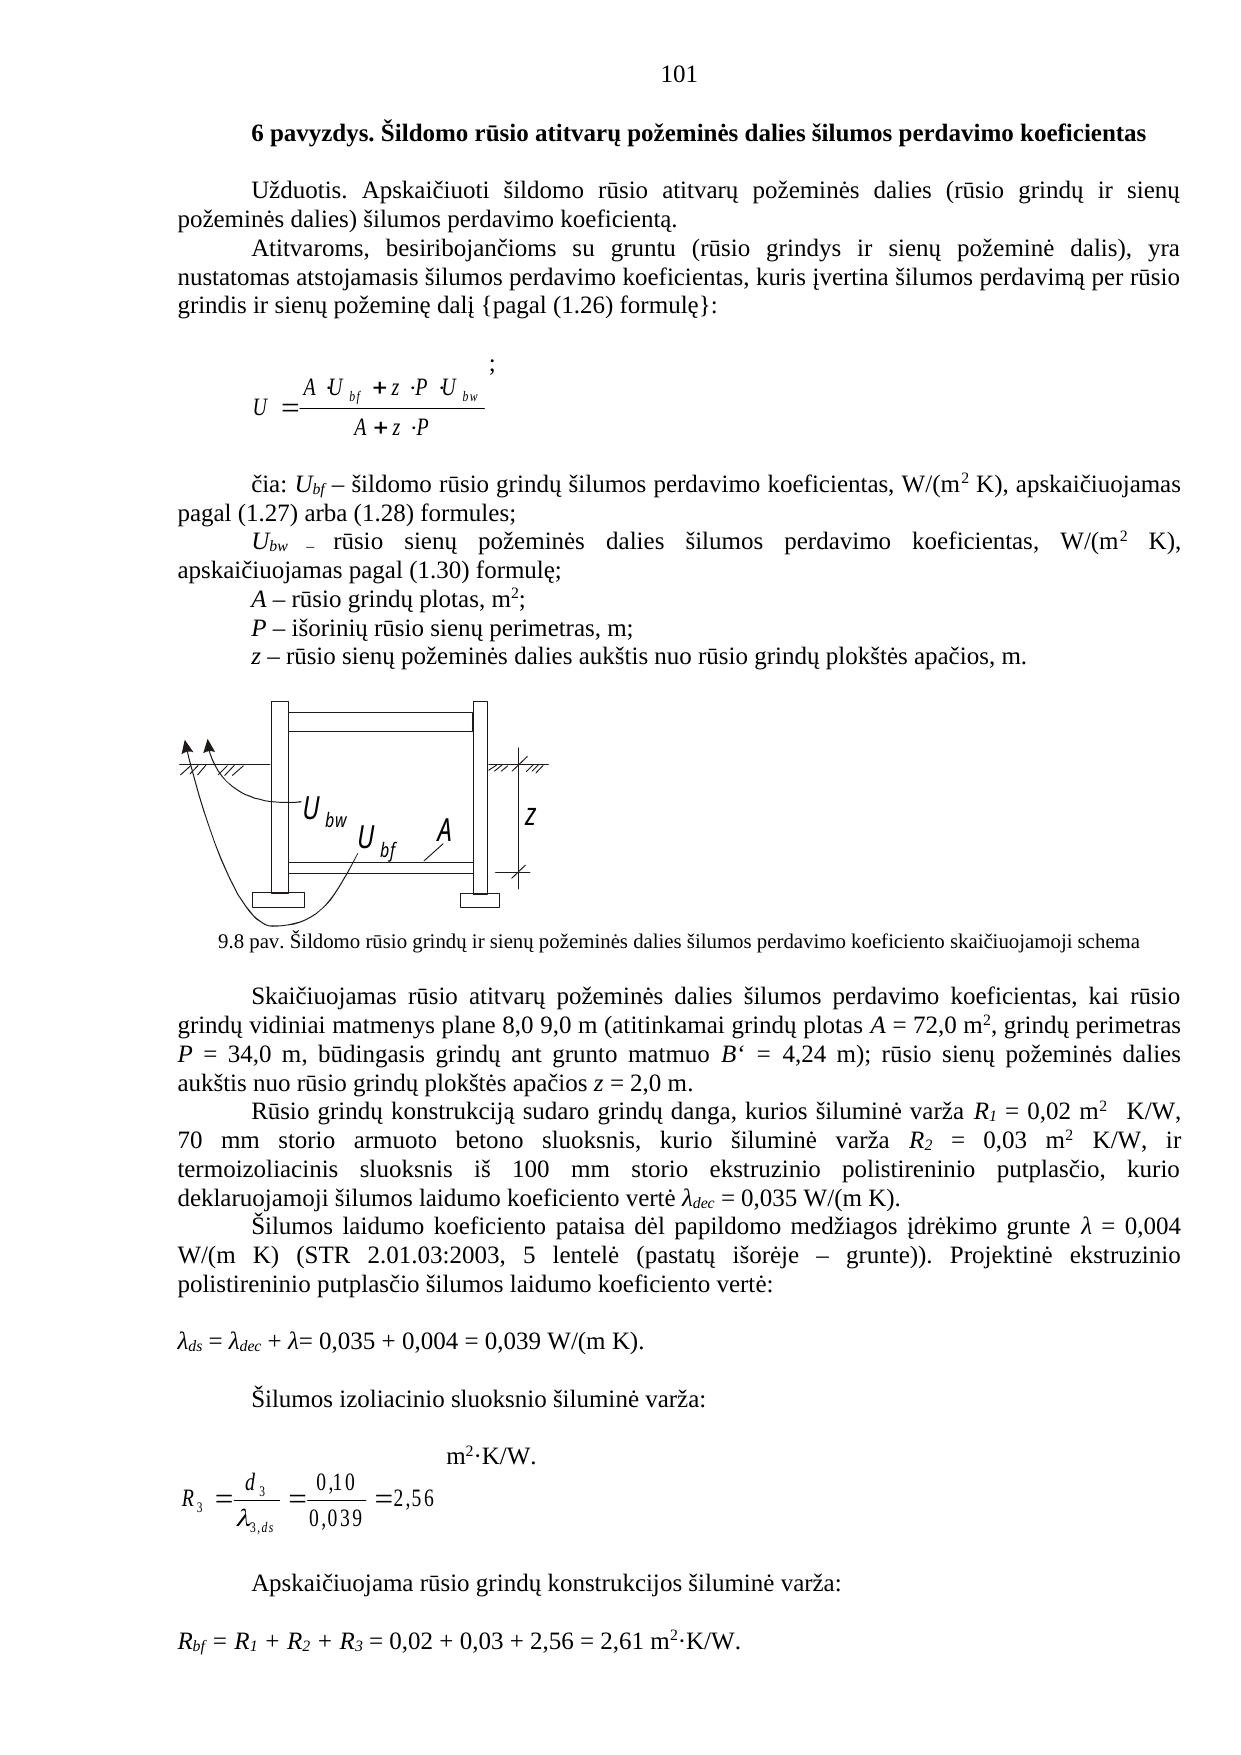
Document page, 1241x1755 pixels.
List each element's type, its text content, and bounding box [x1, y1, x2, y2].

text Atitvaroms, besiribojančioms su gruntu (rūsio grindys ir sienų požeminė dalis), yra nustatomas atstojamasis šilumos perdavimo koeficientas, kuris įvertina šilumos perdavimą per rūsio grindis ir sienų požeminę dalį {pagal (1.26) formulę}: [177, 233, 1181, 319]
text Šilumos laidumo koeficiento pataisa dėl papildomo medžiagos įdrėkimo grunte λ = 0,004 W/(m K) (STR 2.01.03:2003, 5 lentelė (pastatų išorėje – grunte)). Projektinė ekstruzinio polistireninio putplasčio šilumos laidumo koeficiento vertė: [177, 1211, 1181, 1298]
text 6 pavyzdys. Šildomo rūsio atitvarų požeminės dalies šilumos perdavimo koeficientas [177, 118, 1181, 147]
text 9.8 pav. Šildomo rūsio grindų ir sienų požeminės dalies šilumos perdavimo koeficiento skaičiuojamoji schema [177, 929, 1181, 953]
text P – išorinių rūsio sienų perimetras, m; [177, 613, 1181, 641]
text Rbf = R1 + R2 + R3 = 0,02 + 0,03 + 2,56 = 2,61 m2·K/W. [177, 1626, 1181, 1655]
text z – rūsio sienų požeminės dalies aukštis nuo rūsio grindų plokštės apačios, m. [177, 641, 1181, 670]
text ; [177, 348, 1181, 440]
text Ubw – rūsio sienų požeminės dalies šilumos perdavimo koeficientas, W/(m2 K), apskaičiuojamas pagal (1.30) formulę; [177, 526, 1181, 584]
text A – rūsio grindų plotas, m2; [177, 584, 1181, 613]
text čia: Ubf – šildomo rūsio grindų šilumos perdavimo koeficientas, W/(m2 K), apskaičiuojamas pagal (1.27) arba (1.28) formules; [177, 469, 1181, 526]
text Skaičiuojamas rūsio atitvarų požeminės dalies šilumos perdavimo koeficientas, kai rūsio grindų vidiniai matmenys plane 8,0 9,0 m (atitinkamai grindų plotas A = 72,0 m2, grindų perimetras P = 34,0 m, būdingasis grindų ant grunto matmuo B‘ = 4,24 m); rūsio sienų požeminės dalies aukštis nuo rūsio grindų plokštės apačios z = 2,0 m. [177, 981, 1181, 1096]
text m2·K/W. [177, 1441, 1181, 1540]
text Rūsio grindų konstrukciją sudaro grindų danga, kurios šiluminė varža R1 = 0,02 m2K/W, 70 mm storio armuoto betono sluoksnis, kurio šiluminė varža R2 = 0,03 m2K/W, ir termoizoliacinis sluoksnis iš 100 mm storio ekstruzinio polistireninio putplasčio, kurio deklaruojamoji šilumos laidumo koeficiento vertė λdec = 0,035 W/(m K). [177, 1096, 1181, 1211]
text Apskaičiuojama rūsio grindų konstrukcijos šiluminė varža: [177, 1568, 1181, 1597]
text λds = λdec + λ= 0,035 + 0,004 = 0,039 W/(m K). [177, 1326, 1181, 1355]
text Šilumos izoliacinio sluoksnio šiluminė varža: [177, 1384, 1181, 1413]
text Užduotis. Apskaičiuoti šildomo rūsio atitvarų požeminės dalies (rūsio grindų ir sienų požeminės dalies) šilumos perdavimo koeficientą. [177, 176, 1181, 233]
